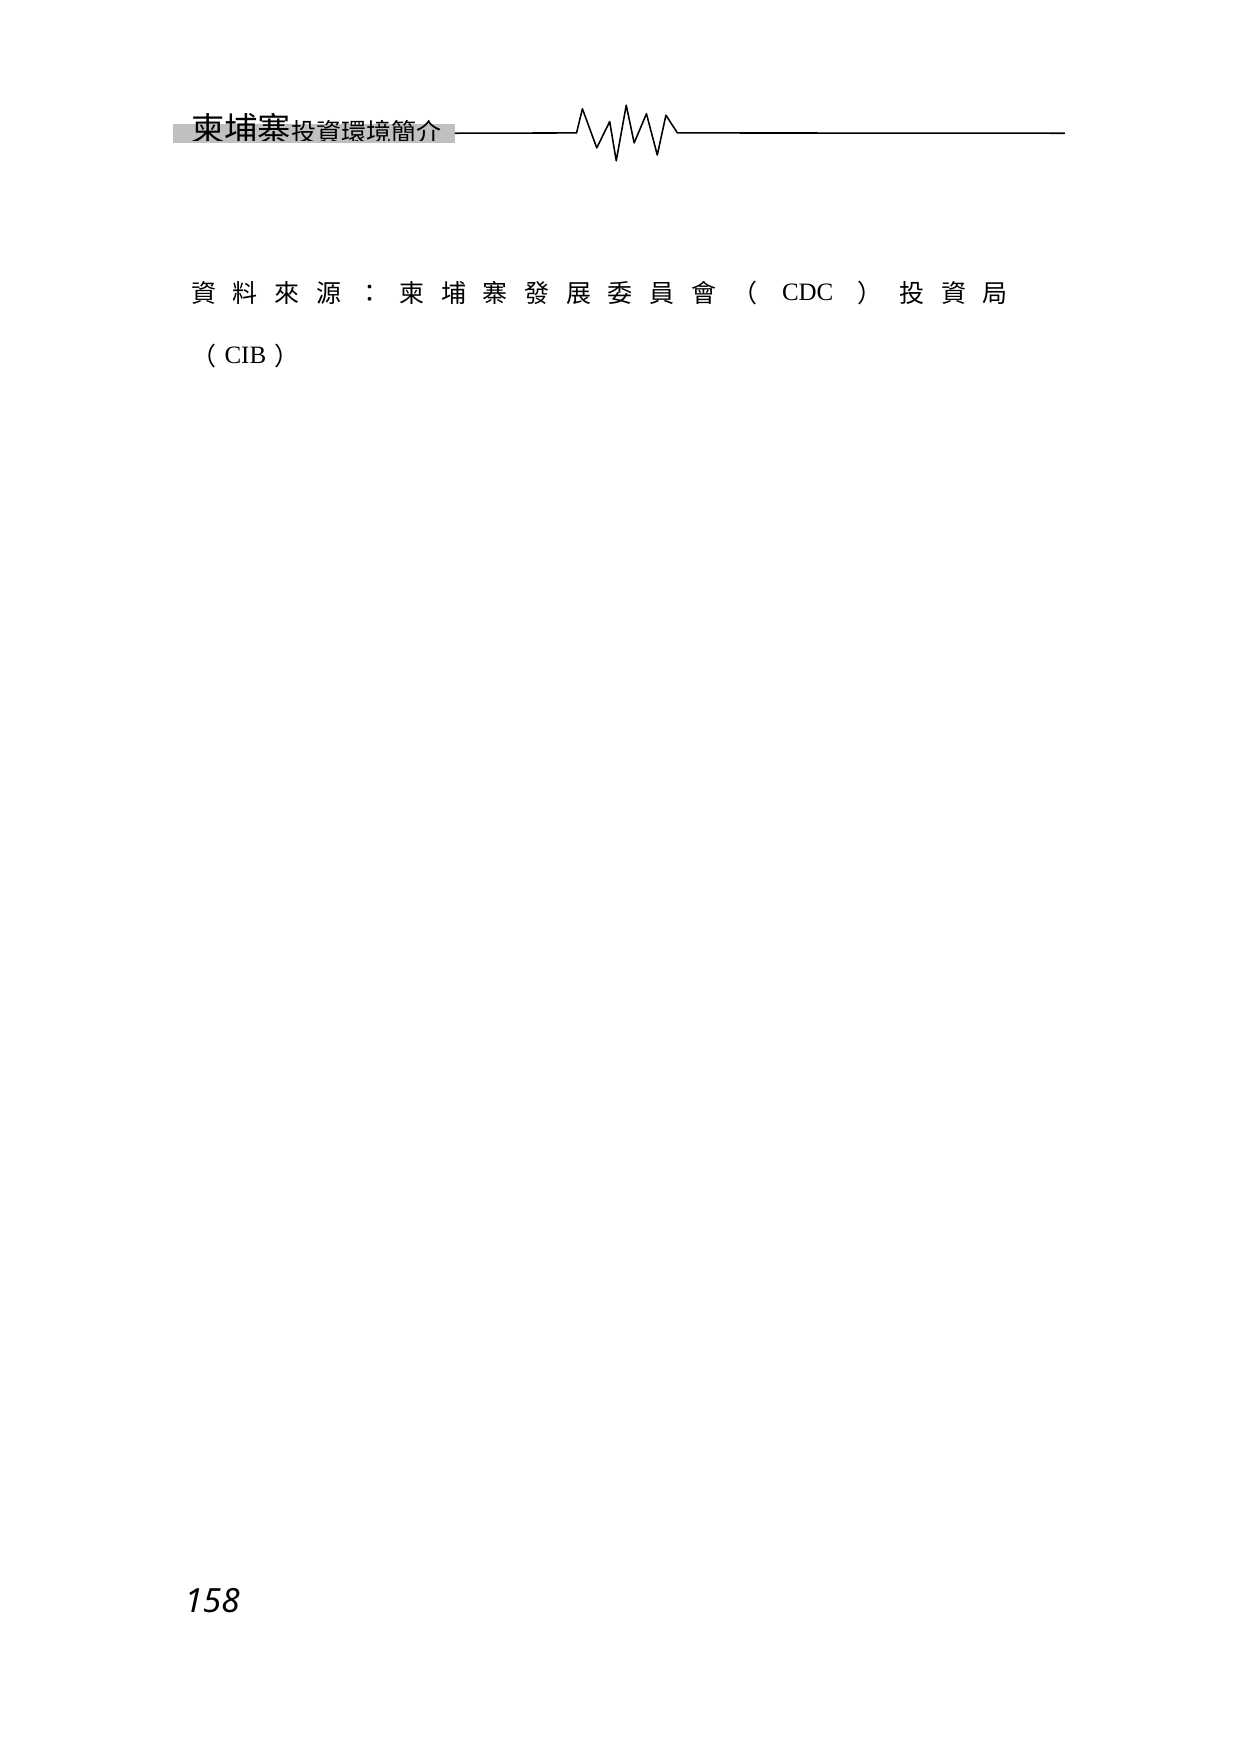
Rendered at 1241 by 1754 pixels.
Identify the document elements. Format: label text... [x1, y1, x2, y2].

text 資料來源：柬埔寨發展委員會（CDC）投資局（CIB） [183, 250, 1058, 375]
